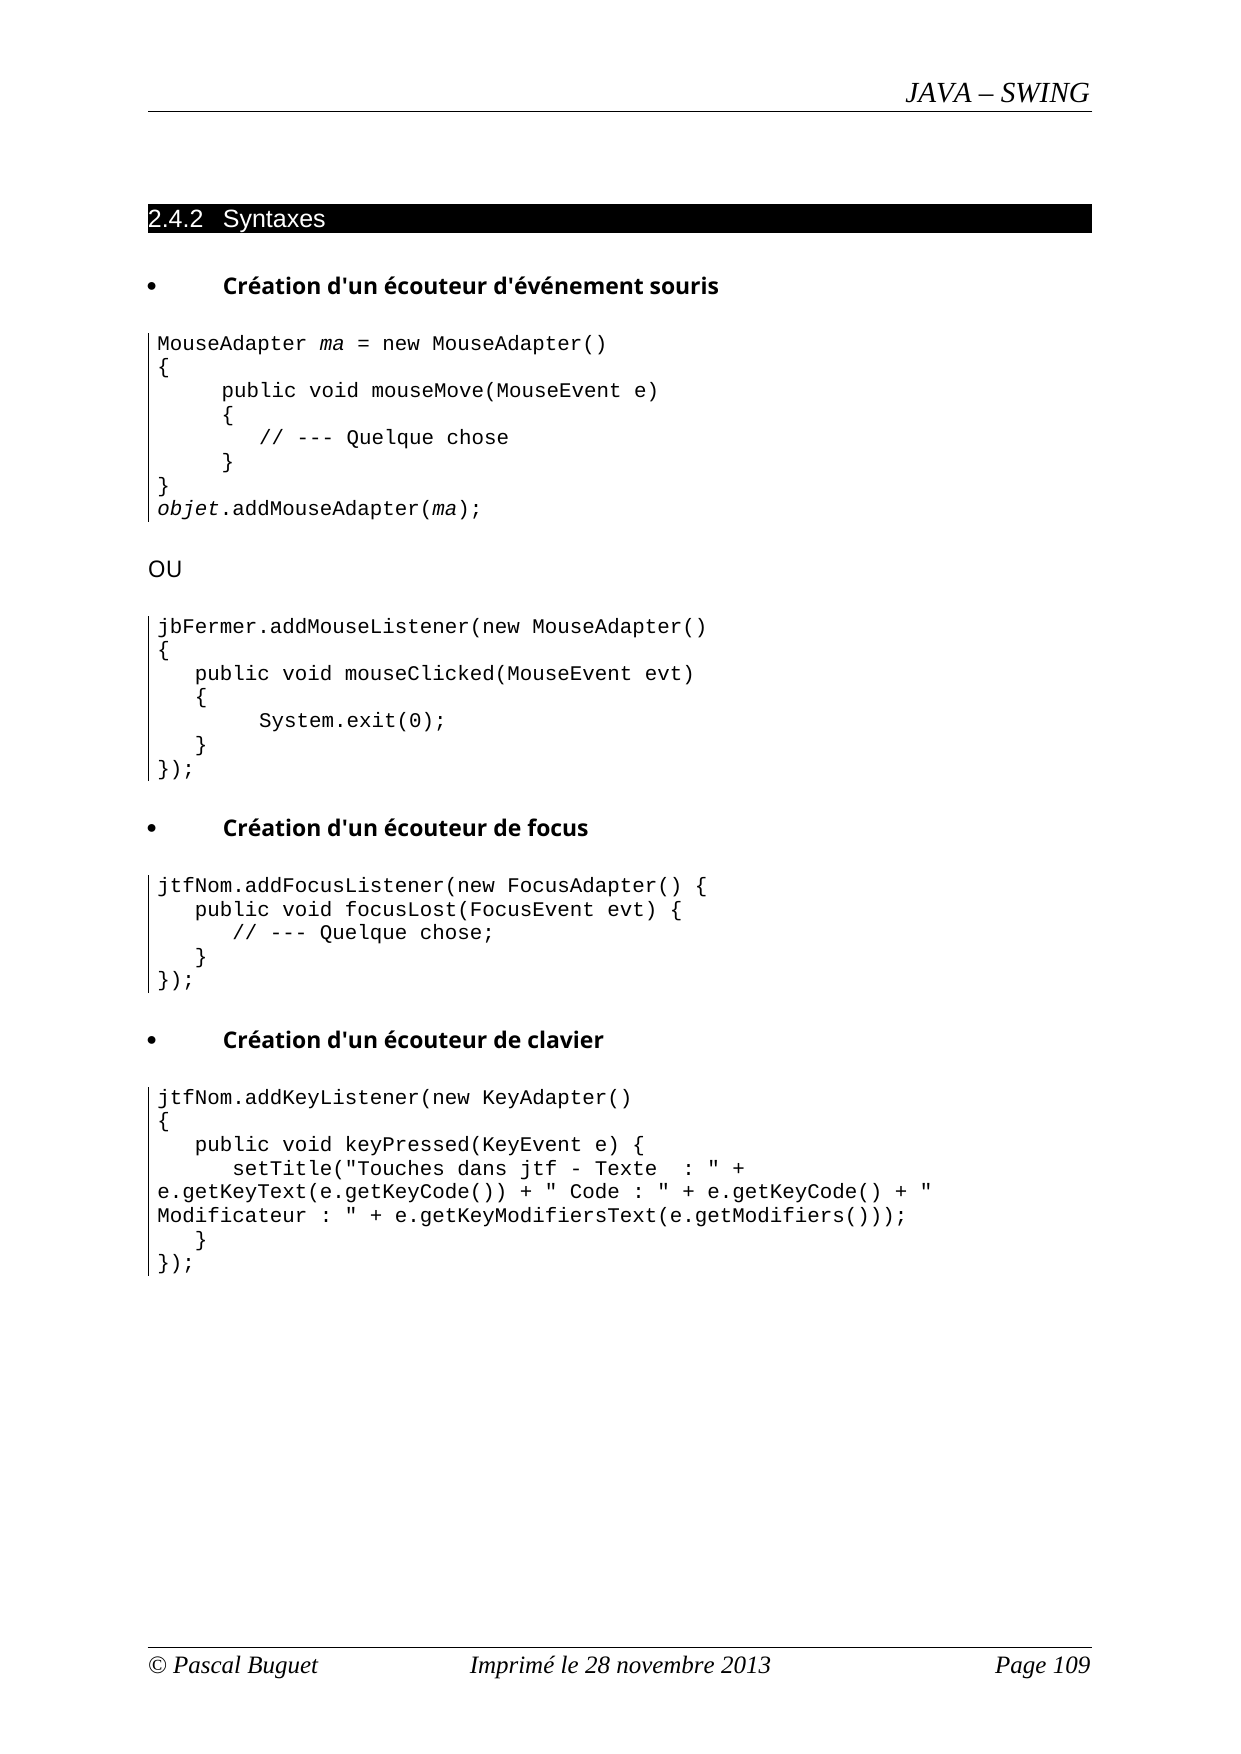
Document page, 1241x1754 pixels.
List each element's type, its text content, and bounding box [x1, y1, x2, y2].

text public void focusLost(FocusEvent evt) { [149, 898, 1092, 922]
text } [149, 474, 1092, 498]
text public void mouseClicked(MouseEvent evt) [149, 663, 1092, 687]
text public void mouseMove(MouseEvent e) [149, 380, 1092, 404]
text { [149, 639, 1092, 663]
text // --- Quelque chose; [149, 922, 1092, 946]
text { [149, 687, 1092, 710]
text }); [149, 1252, 1092, 1276]
text System.exit(0); [149, 710, 1092, 734]
list Création d'un écouteur d'événement souris [148, 270, 1092, 301]
text }); [149, 969, 1092, 993]
subtitle Syntaxes [148, 204, 1092, 233]
text jtfNom.addKeyListener(new KeyAdapter() [149, 1087, 1092, 1111]
text }); [149, 757, 1092, 781]
text objet.addMouseAdapter(ma); [149, 498, 1092, 522]
text setTitle("Touches dans jtf - Texte : " + e.getKeyText(e.getKeyCode()) + " Code : " + e.getKeyCode() + " Modificateur : " + e.getKeyModifiersText(e.getModifiers())); [149, 1158, 1092, 1229]
text // --- Quelque chose [149, 427, 1092, 451]
text } [149, 734, 1092, 757]
list Création d'un écouteur de clavier [148, 1024, 1092, 1056]
list Création d'un écouteur de focus [148, 812, 1092, 844]
text OU [148, 553, 1092, 584]
text jtfNom.addFocusListener(new FocusAdapter() { [149, 875, 1092, 898]
text public void keyPressed(KeyEvent e) { [149, 1134, 1092, 1158]
text MouseAdapter ma = new MouseAdapter() [149, 333, 1092, 356]
text } [149, 946, 1092, 969]
text { [149, 404, 1092, 427]
text { [149, 1111, 1092, 1134]
text } [149, 451, 1092, 474]
text { [149, 356, 1092, 380]
text } [149, 1229, 1092, 1252]
text jbFermer.addMouseListener(new MouseAdapter() [149, 616, 1092, 639]
